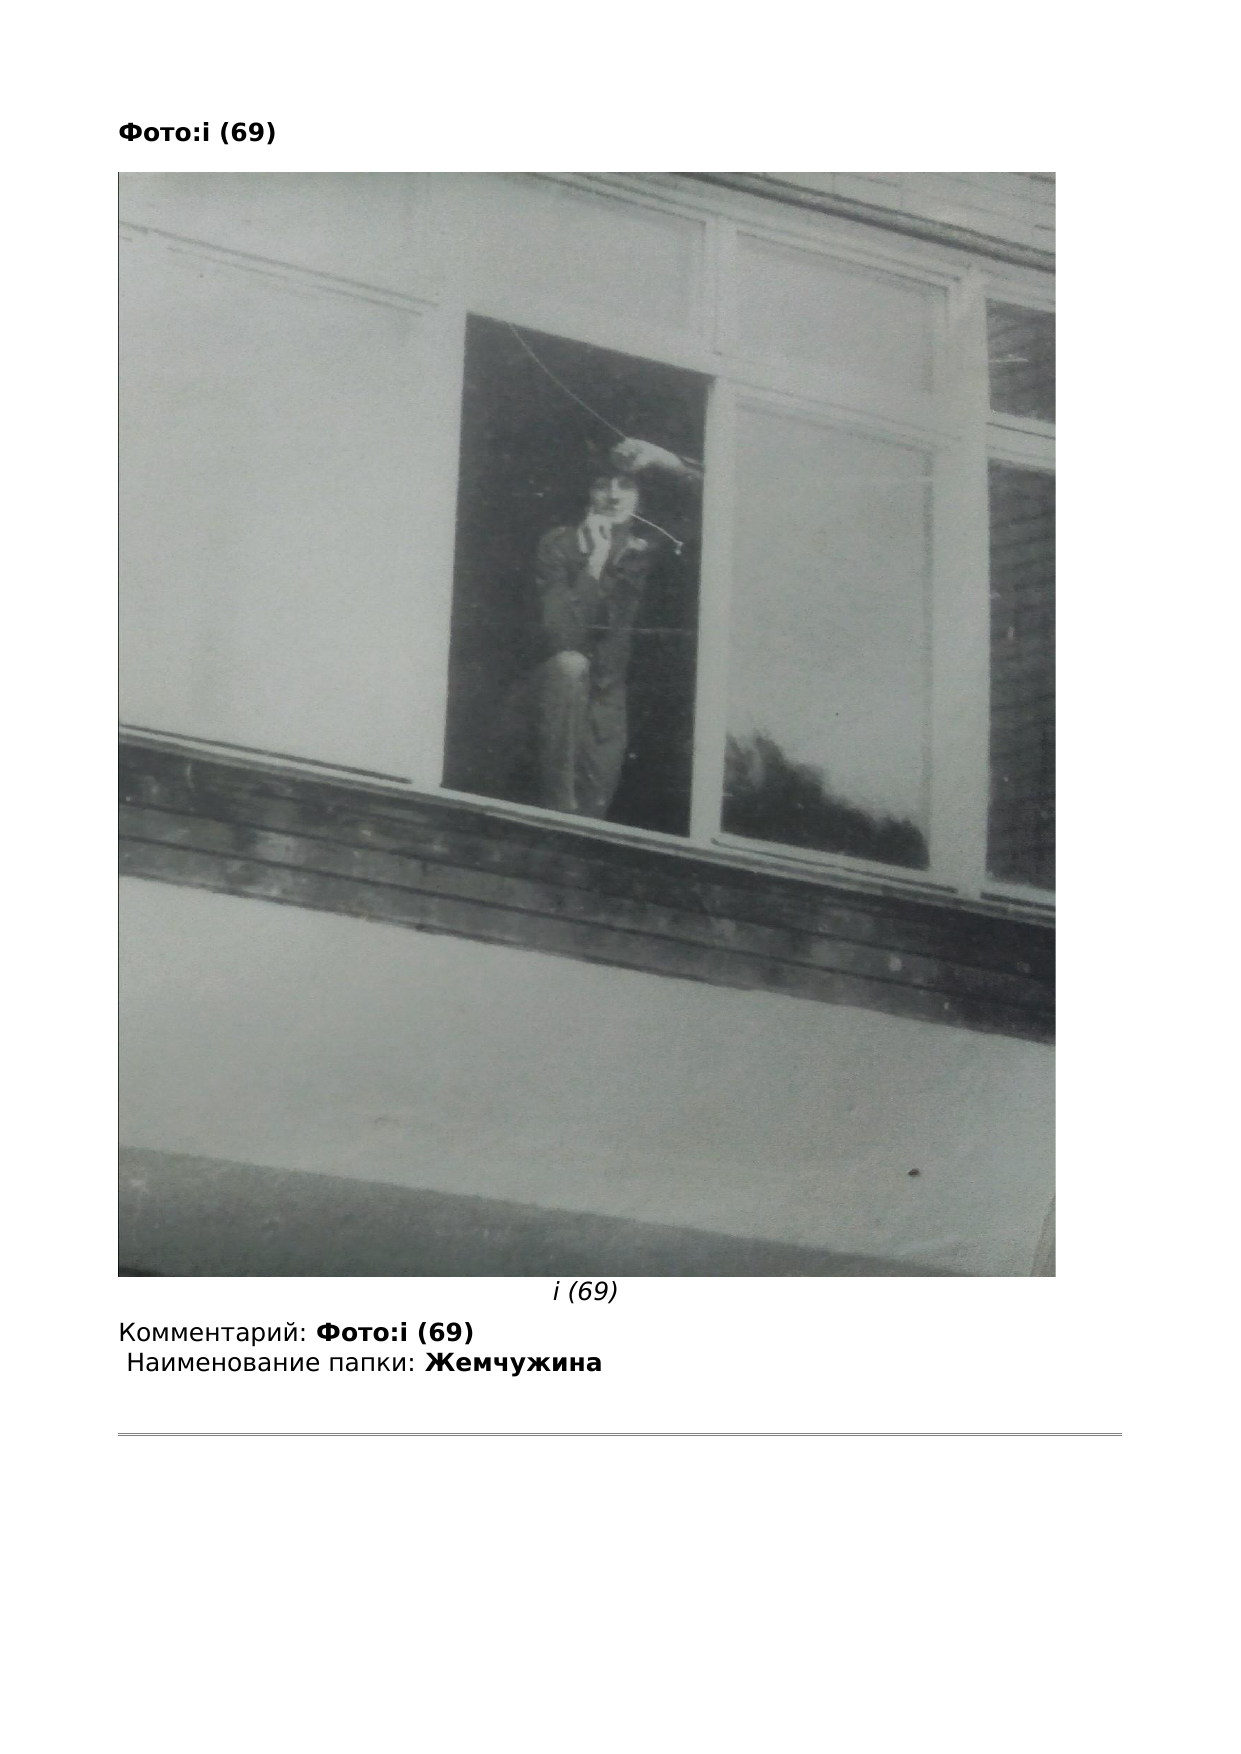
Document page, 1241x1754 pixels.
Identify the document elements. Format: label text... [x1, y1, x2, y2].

text i (69) [118, 1277, 1056, 1306]
text Комментарий: Фото:i (69) Наименование папки: Жемчужина [118, 1318, 1122, 1406]
subtitle Фото:i (69) [118, 118, 1122, 147]
picture [118, 172, 1056, 1277]
